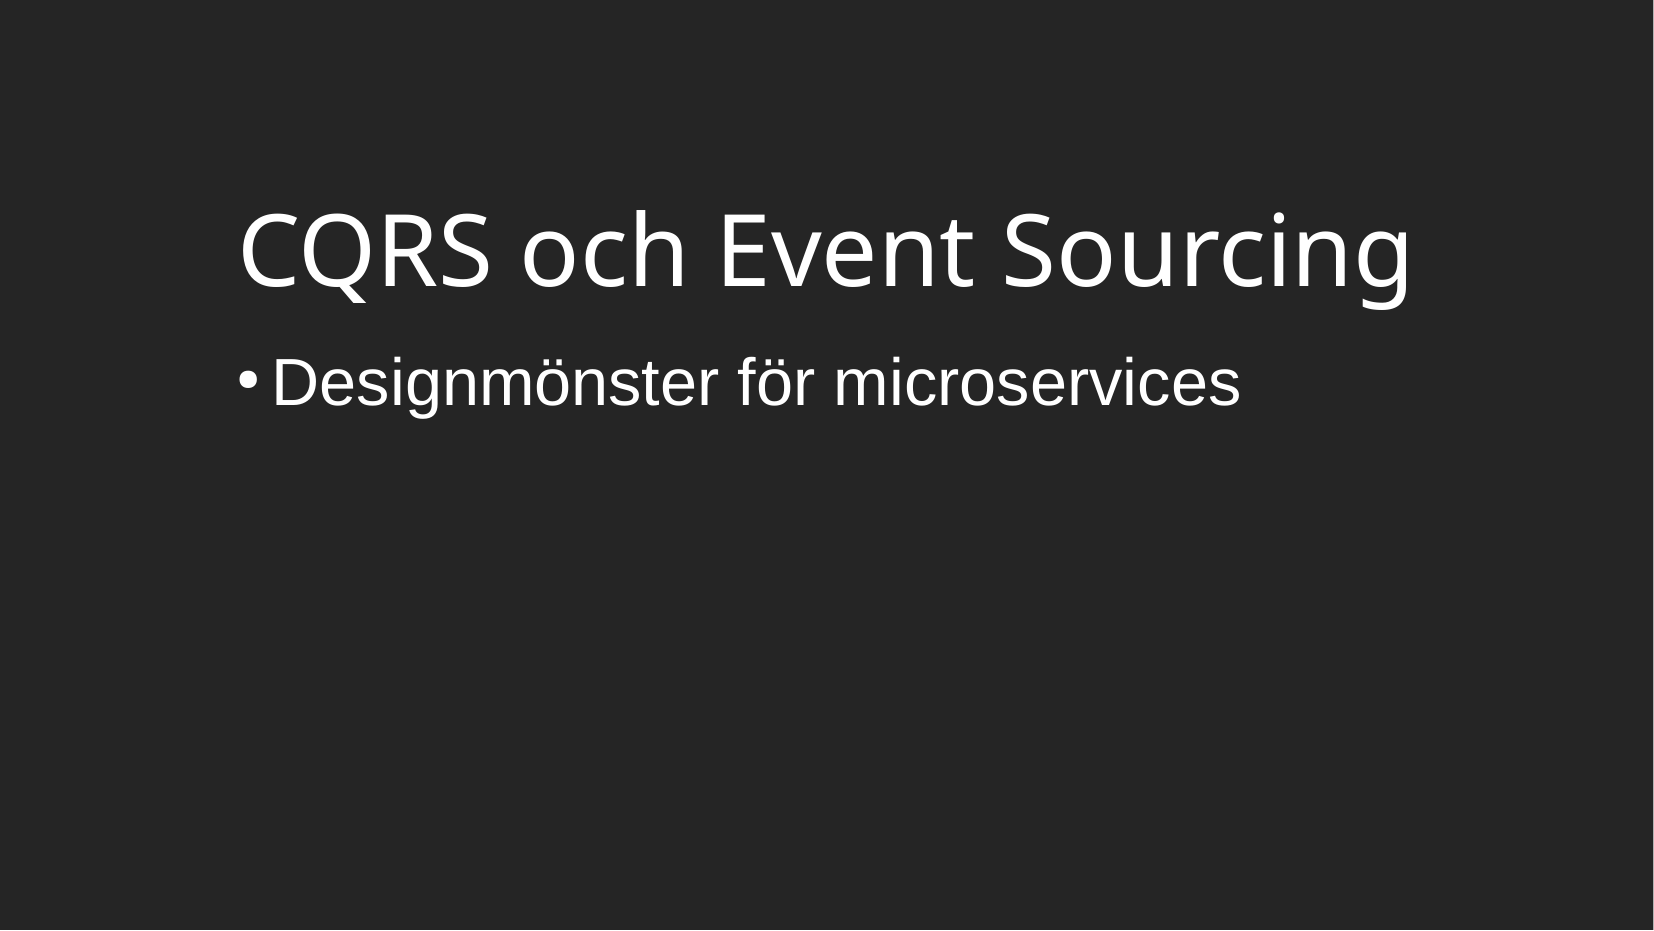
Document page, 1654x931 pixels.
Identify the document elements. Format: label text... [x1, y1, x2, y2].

subtitle Designmönster för microservices [236, 194, 1418, 569]
title CQRS och Event Sourcing [82, 140, 1571, 355]
